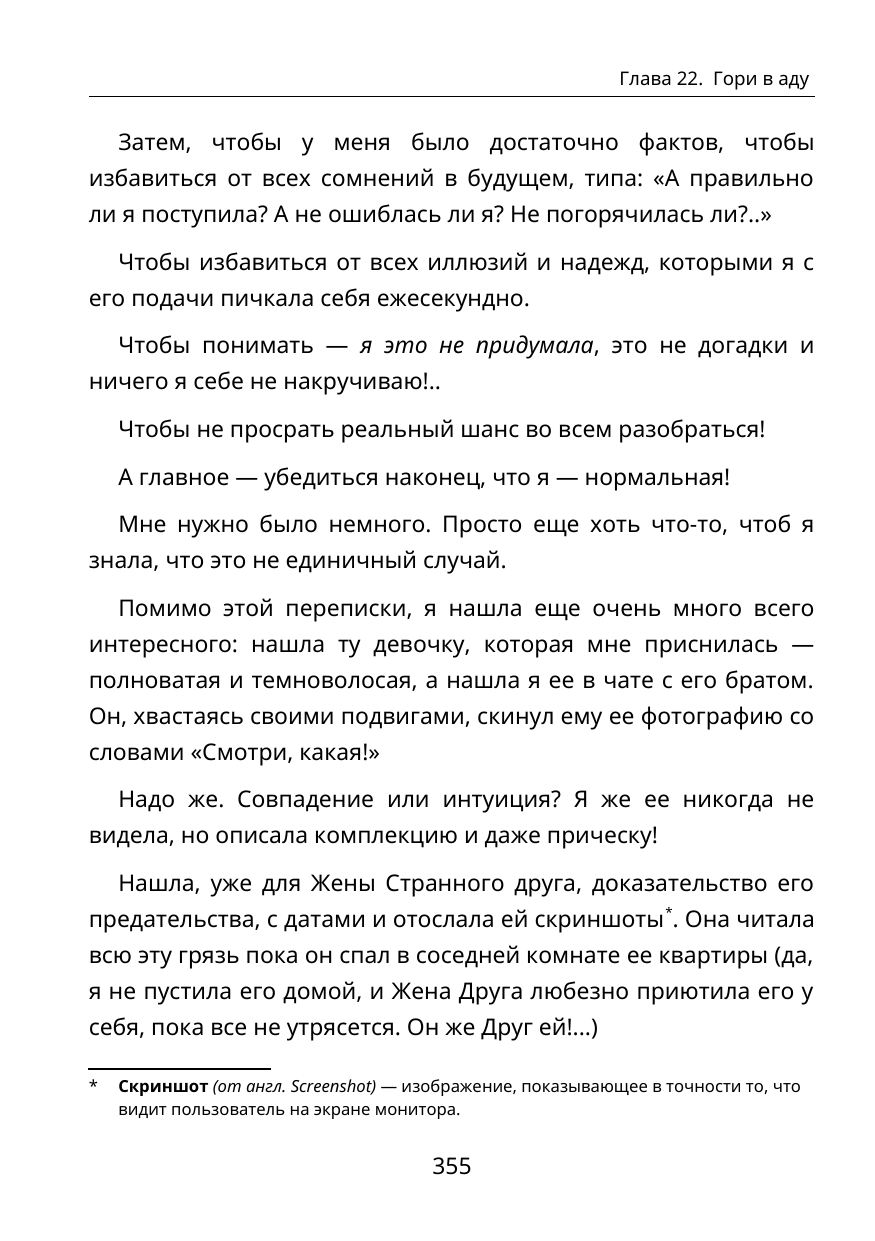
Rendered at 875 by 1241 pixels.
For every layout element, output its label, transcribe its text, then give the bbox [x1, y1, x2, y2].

text Затем, чтобы у меня было достаточно фактов, чтобы избавиться от всех сомнений в будущем, типа: «А правильно ли я поступила? А не ошиблась ли я? Не погорячилась ли?..» [88, 126, 815, 229]
text Скриншот (от англ. Screenshot) — изображение, показывающее в точности то, что видит пользователь на экране монитора. [88, 1075, 815, 1120]
text Чтобы не просрать реальный шанс во всем разобраться! [88, 413, 815, 444]
text Чтобы избавиться от всех иллюзий и надежд, которыми я с его подачи пичкала себя ежесекундно. [88, 246, 815, 313]
text Помимо этой переписки, я нашла еще очень много всего интересного: нашла ту девочку, которая мне приснилась — полноватая и темноволосая, а нашла я ее в чате с его братом. Он, хвастаясь своими подвигами, скинул ему ее фотографию со словами «Смотри, какая!» [88, 592, 815, 767]
text Нашла, уже для Жены Странного друга, доказательство его предательства, с датами и отослала ей скриншоты. Она читала всю эту грязь пока он спал в соседней комнате ее квартиры (да, я не пустила его домой, и Жена Друга любезно приютила его у себя, пока все не утрясется. Он же Друг ей!...) [88, 867, 815, 1042]
text А главное — убедиться наконец, что я — нормальная! [88, 461, 815, 492]
text Надо же. Совпадение или интуиция? Я же ее никогда не видела, но описала комплекцию и даже прическу! [88, 783, 815, 851]
text Чтобы понимать — я это не придумала, это не догадки и ничего я себе не накручиваю!.. [88, 329, 815, 396]
text Мне нужно было немного. Просто еще хоть что-то, чтоб я знала, что это не единичный случай. [88, 508, 815, 576]
